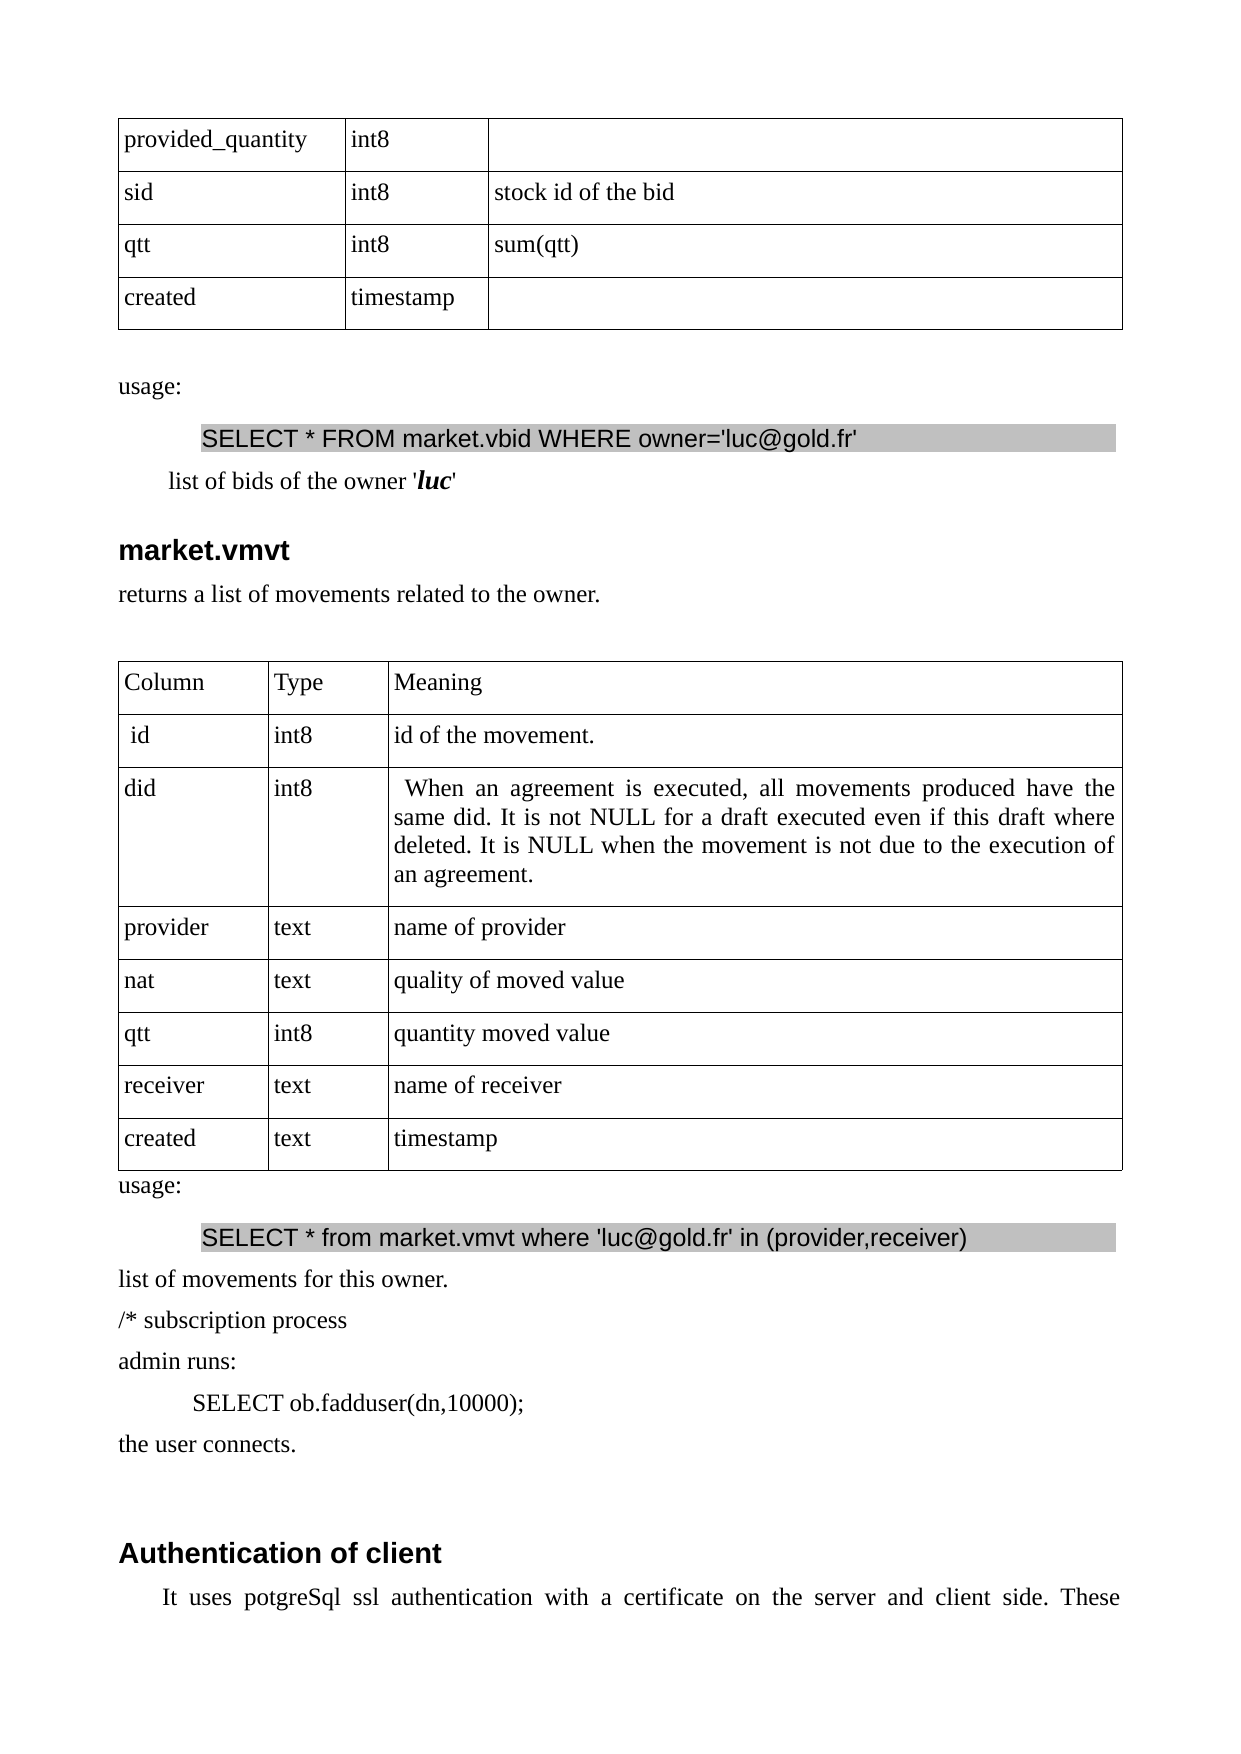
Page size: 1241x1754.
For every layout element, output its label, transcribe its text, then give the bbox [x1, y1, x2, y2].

table_cell int8 [346, 119, 488, 171]
table_cell sid [119, 172, 345, 224]
table_cell sum(qtt) [489, 225, 1122, 277]
table_cell text [269, 1066, 388, 1117]
table_cell name of receiver [389, 1066, 1122, 1117]
table_cell int8 [346, 225, 488, 277]
text list of bids of the owner 'luc' [118, 464, 1122, 495]
text SELECT * from market.vmvt where 'luc@gold.fr' in (provider,receiver) [201, 1223, 1116, 1252]
text SELECT ob.fadduser(dn,10000); [118, 1388, 1122, 1416]
table_header Column [119, 662, 268, 714]
table_cell nat [119, 960, 268, 1012]
table_cell text [269, 907, 388, 959]
text the user connects. [118, 1429, 1122, 1458]
table_cell id [119, 715, 268, 767]
table_header Meaning [389, 662, 1122, 714]
table_cell [489, 119, 1122, 171]
table_cell created [119, 1119, 268, 1170]
text /* subscription process [118, 1305, 1122, 1334]
text returns a list of movements related to the owner. [118, 579, 1122, 608]
table_cell int8 [269, 1013, 388, 1064]
table_cell receiver [119, 1066, 268, 1117]
table_cell int8 [269, 715, 388, 767]
table_cell int8 [269, 768, 388, 906]
text usage: [118, 1171, 1122, 1199]
table_cell id of the movement. [389, 715, 1122, 767]
table_cell created [119, 278, 345, 329]
table_cell text [269, 1119, 388, 1170]
table_header Type [269, 662, 388, 714]
text usage: [118, 371, 1122, 399]
table_cell name of provider [389, 907, 1122, 959]
text admin runs: [118, 1346, 1122, 1375]
subtitle Authentication of client [118, 1536, 1122, 1570]
table_cell timestamp [389, 1119, 1122, 1170]
table_cell qtt [119, 1013, 268, 1064]
table_cell timestamp [346, 278, 488, 329]
table_cell When an agreement is executed, all movements produced have the same did. It is not NULL for a draft executed even if this draft where deleted. It is NULL when the movement is not due to the execution of an agreement. [389, 768, 1122, 906]
table_cell stock id of the bid [489, 172, 1122, 224]
table_cell did [119, 768, 268, 906]
table_cell qtt [119, 225, 345, 277]
table_cell provided_quantity [119, 119, 345, 171]
table_cell [489, 278, 1122, 329]
text SELECT * FROM market.vbid WHERE owner='luc@gold.fr' [201, 424, 1116, 452]
subtitle market.vmvt [118, 533, 1122, 566]
text list of movements for this owner. [118, 1264, 1122, 1293]
table_cell quantity moved value [389, 1013, 1122, 1064]
table_cell text [269, 960, 388, 1012]
table_cell quality of moved value [389, 960, 1122, 1012]
table_cell int8 [346, 172, 488, 224]
text It uses potgreSql ssl authentication with a certificate on the server and client side. These [118, 1582, 1122, 1611]
table_cell provider [119, 907, 268, 959]
